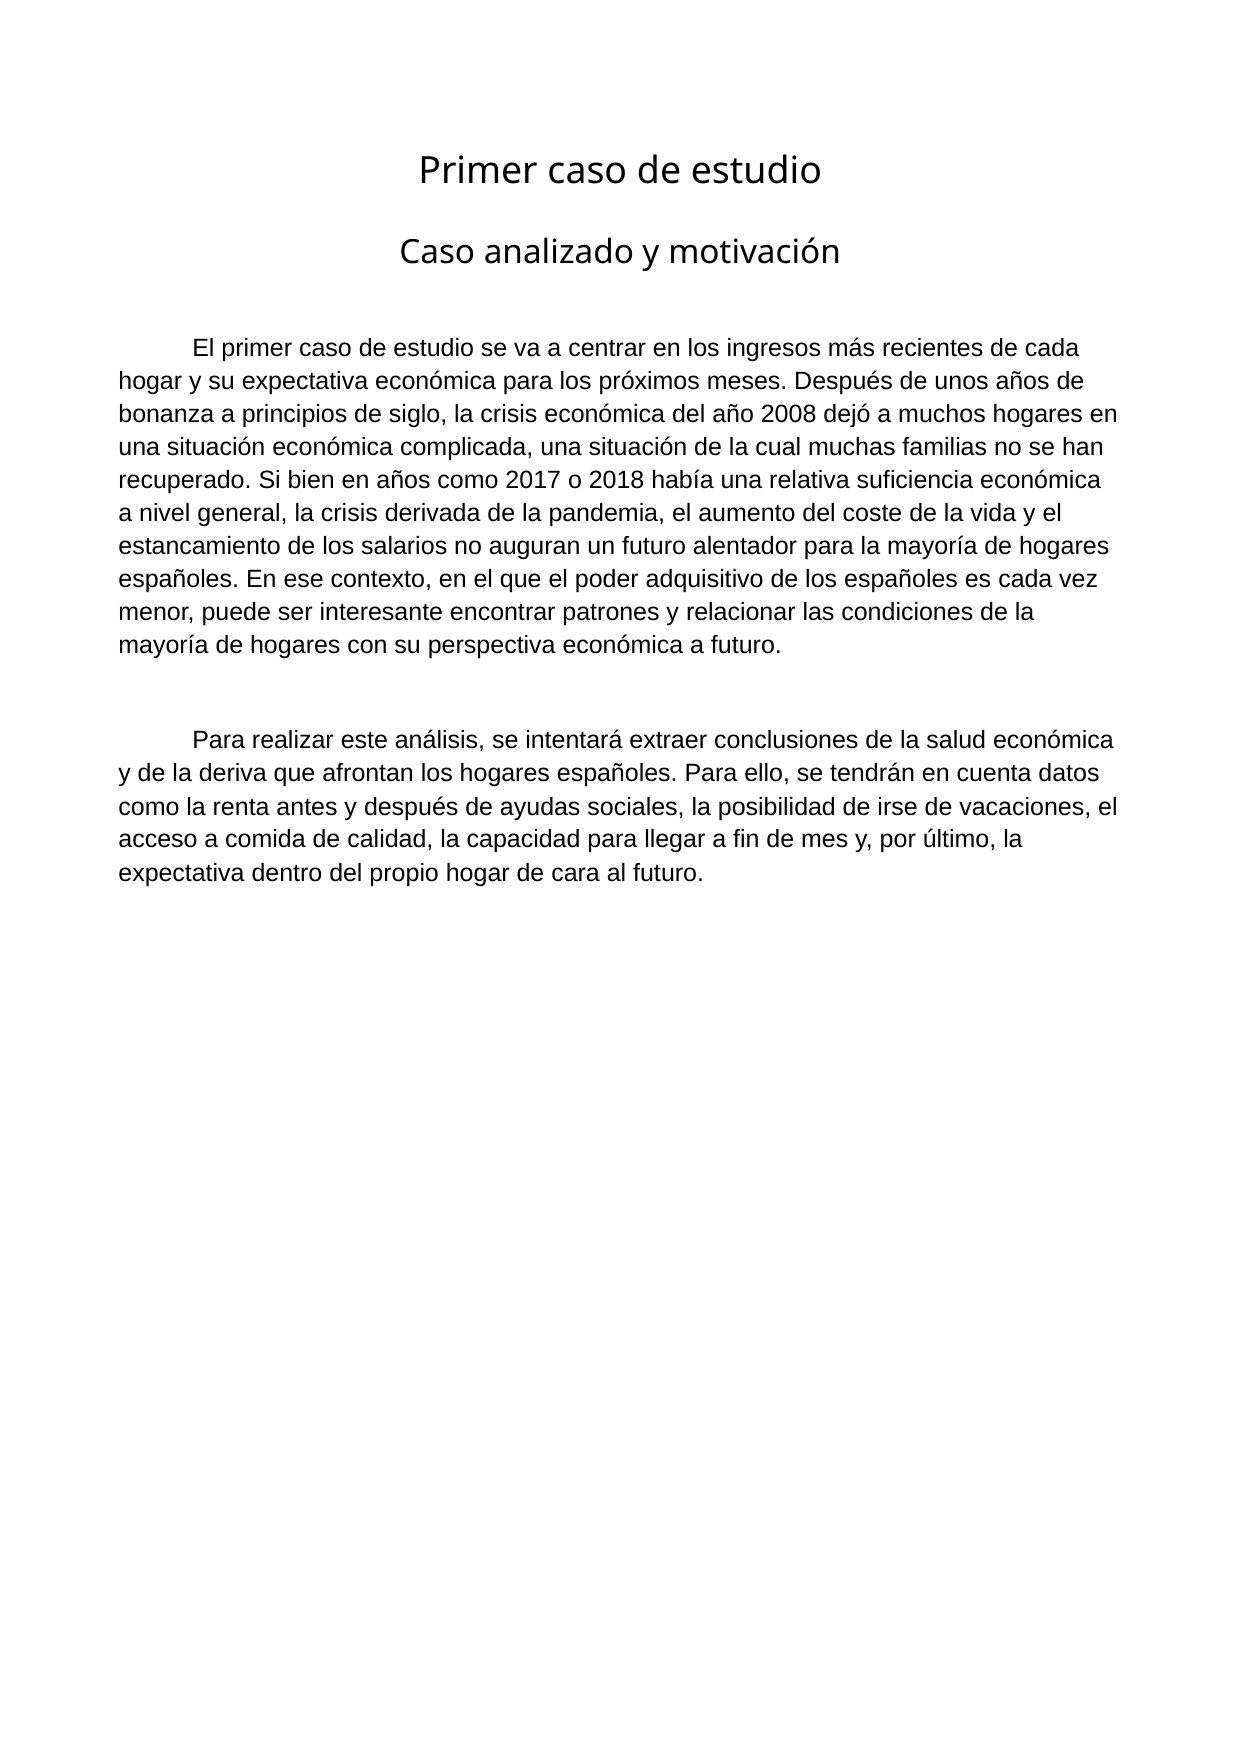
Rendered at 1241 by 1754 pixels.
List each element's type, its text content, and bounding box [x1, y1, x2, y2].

subtitle Primer caso de estudio [118, 143, 1122, 194]
text Para realizar este análisis, se intentará extraer conclusiones de la salud económica y de la deriva que afrontan los hogares españoles. Para ello, se tendrán en cuenta datos como la renta antes y después de ayudas sociales, la posibilidad de irse de vacaciones, el acceso a comida de calidad, la capacidad para llegar a fin de mes y, por último, la expectativa dentro del propio hogar de cara al futuro. [118, 725, 1122, 886]
text El primer caso de estudio se va a centrar en los ingresos más recientes de cada hogar y su expectativa económica para los próximos meses. Después de unos años de bonanza a principios de siglo, la crisis económica del año 2008 dejó a muchos hogares en una situación económica complicada, una situación de la cual muchas familias no se han recuperado. Si bien en años como 2017 o 2018 había una relativa suficiencia económica a nivel general, la crisis derivada de la pandemia, el aumento del coste de la vida y el estancamiento de los salarios no auguran un futuro alentador para la mayoría de hogares españoles. En ese contexto, en el que el poder adquisitivo de los españoles es cada vez menor, puede ser interesante encontrar patrones y relacionar las condiciones de la mayoría de hogares con su perspectiva económica a futuro. [118, 333, 1122, 659]
subtitle Caso analizado y motivación [118, 227, 1122, 273]
